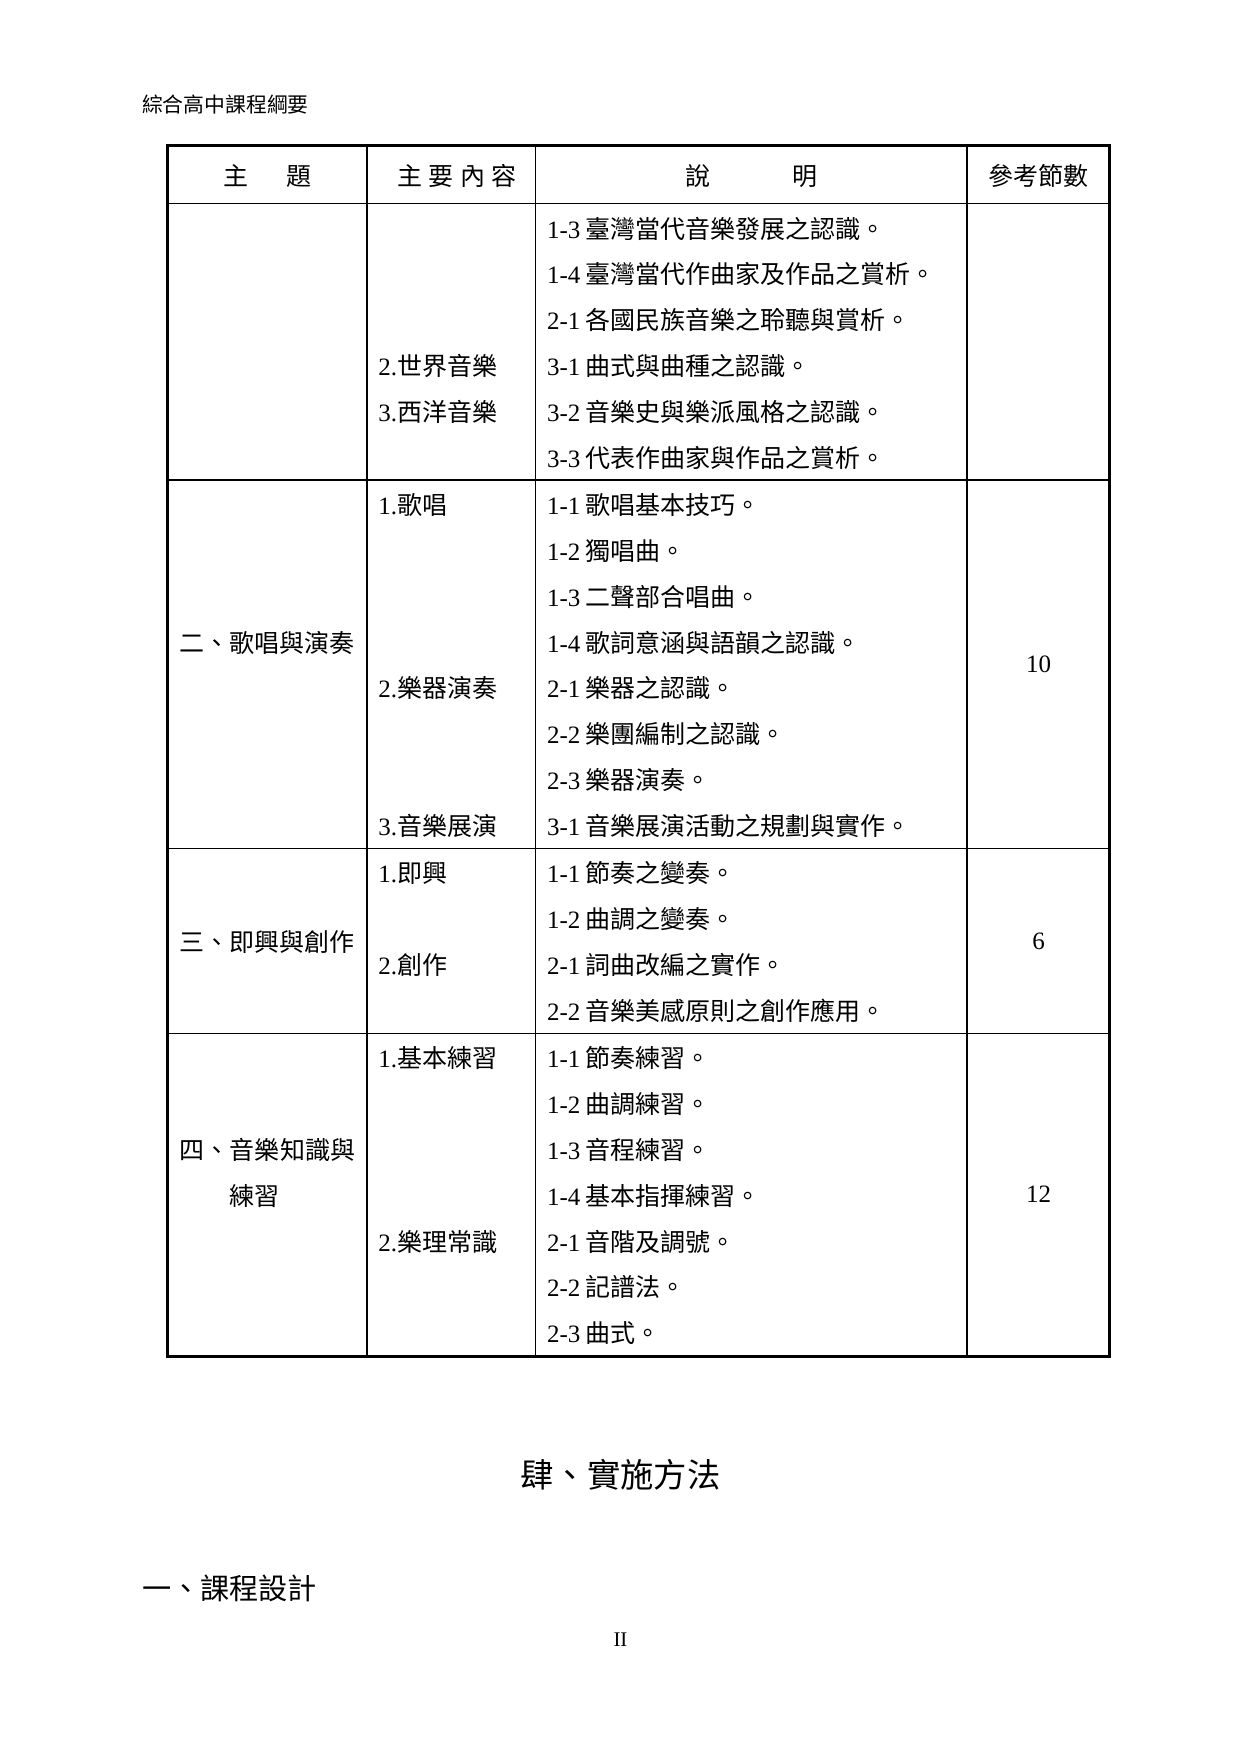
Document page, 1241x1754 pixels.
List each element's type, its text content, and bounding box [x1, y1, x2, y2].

table_header 主 要 內 容 [368, 147, 535, 203]
table_cell 1-1歌唱基本技巧。 1-2獨唱曲。 1-3二聲部合唱曲。 1-4歌詞意涵與語韻之認識。 2-1樂器之認識。 2-2樂團編制之認識。 2-3樂器演奏。 3-1音樂展演活動之規劃與實作。 [536, 481, 966, 847]
table_header 說 明 [536, 147, 966, 203]
table_cell 四、音樂知識與練習 [169, 1034, 366, 1355]
table_cell 12 [968, 1034, 1108, 1355]
table_cell 6 [968, 849, 1108, 1032]
table_cell 1-3臺灣當代音樂發展之認識。 1-4臺灣當代作曲家及作品之賞析。 2-1各國民族音樂之聆聽與賞析。 3-1曲式與曲種之認識。 3-2音樂史與樂派風格之認識。 3-3代表作曲家與作品之賞析。 [536, 204, 966, 479]
table_cell 1.即興 2.創作 [368, 849, 535, 1032]
table_header 主 題 [169, 147, 366, 203]
text 肆、實施方法 [142, 1427, 1098, 1518]
text 一、課程設計 [142, 1564, 1098, 1610]
table_cell 1.基本練習 2.樂理常識 [368, 1034, 535, 1355]
table_cell 1-1節奏之變奏。 1-2曲調之變奏。 2-1詞曲改編之實作。 2-2音樂美感原則之創作應用。 [536, 849, 966, 1032]
table_cell 1.歌唱 2.樂器演奏 3.音樂展演 [368, 481, 535, 847]
table_cell 二、歌唱與演奏 [169, 481, 366, 847]
table_cell 1-1節奏練習。 1-2曲調練習。 1-3音程練習。 1-4基本指揮練習。 2-1音階及調號。 2-2記譜法。 2-3曲式。 [536, 1034, 966, 1355]
table_cell 2.世界音樂 3.西洋音樂 [368, 204, 535, 479]
table_cell [169, 204, 366, 479]
table_cell 10 [968, 481, 1108, 847]
table_header 參考節數 [968, 147, 1108, 203]
table_cell 三、即興與創作 [169, 849, 366, 1032]
table_cell [968, 204, 1108, 479]
